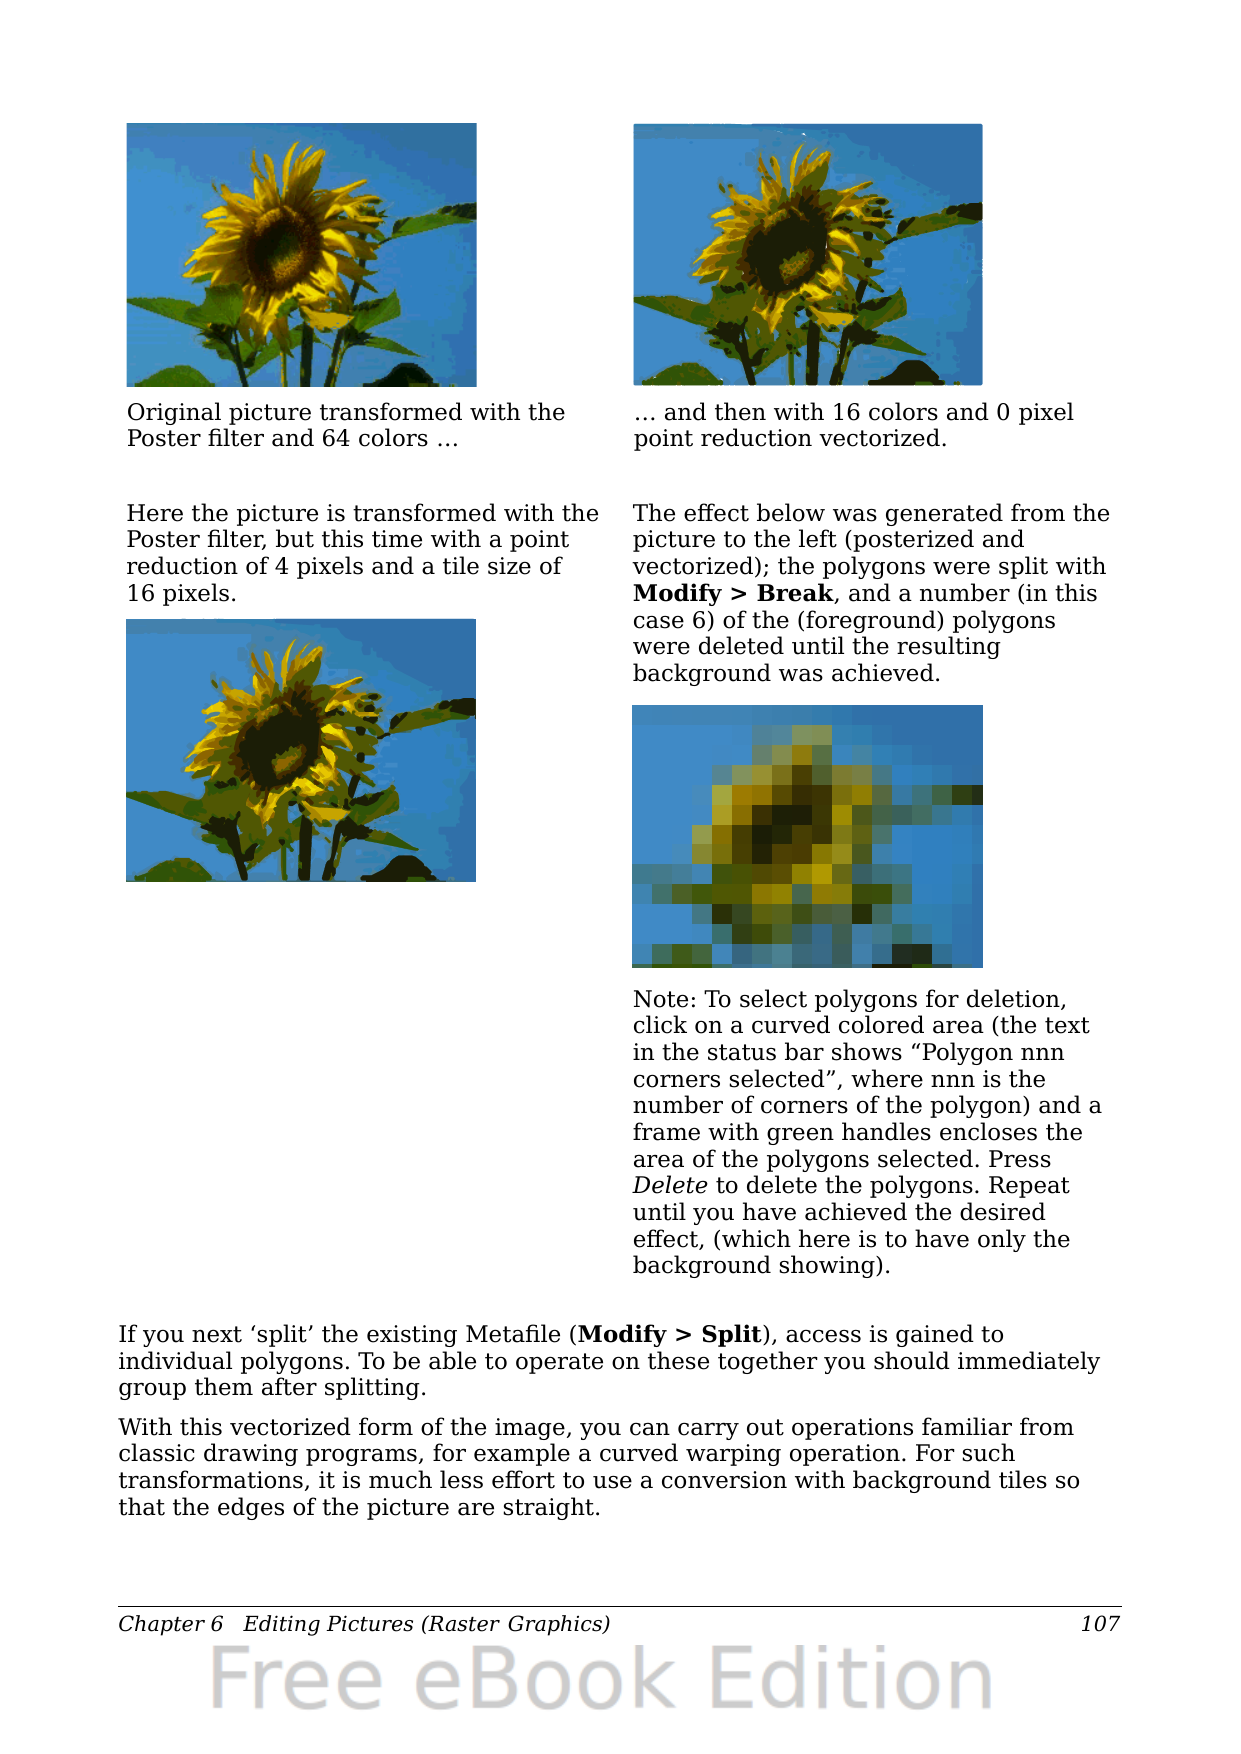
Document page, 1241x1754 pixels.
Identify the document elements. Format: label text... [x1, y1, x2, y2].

table_header Here the picture is transformed with the Poster filter, but this time with a point reduction of 4 pixels and a tile size of 16 pixels. [120, 494, 627, 1297]
picture [126, 123, 477, 387]
text With this vectorized form of the image, you can carry out operations familiar from classic drawing programs, for example a curved warping operation. For such transformations, it is much less effort to use a conversion with background tiles so that the edges of the picture are straight. [118, 1414, 1122, 1520]
table_cell Original picture transformed with the Poster filter and 64 colors … [121, 118, 628, 470]
table_cell … and then with 16 colors and 0 pixel point reduction vectorized. [628, 118, 1122, 470]
table_header The effect below was generated from the picture to the left (posterized and vectorized); the polygons were split with Modify > Break, and a number (in this case 6) of the (foreground) polygons were deleted until the resulting background was achieved. Note: To select polygons for deletion, click on a curved colored area (the text in the status bar shows “Polygon nnn corners selected”, where nnn is the number of corners of the polygon) and a frame with green handles encloses the area of the polygons selected. Press Delete to delete the polygons. Repeat until you have achieved the desired effect, (which here is to have only the background showing). [627, 494, 1122, 1297]
picture [207, 1645, 994, 1713]
text If you next ‘split’ the existing Metafile (Modify > Split), access is gained to individual polygons. To be able to operate on these together you should immediately group them after splitting. [118, 1321, 1122, 1401]
